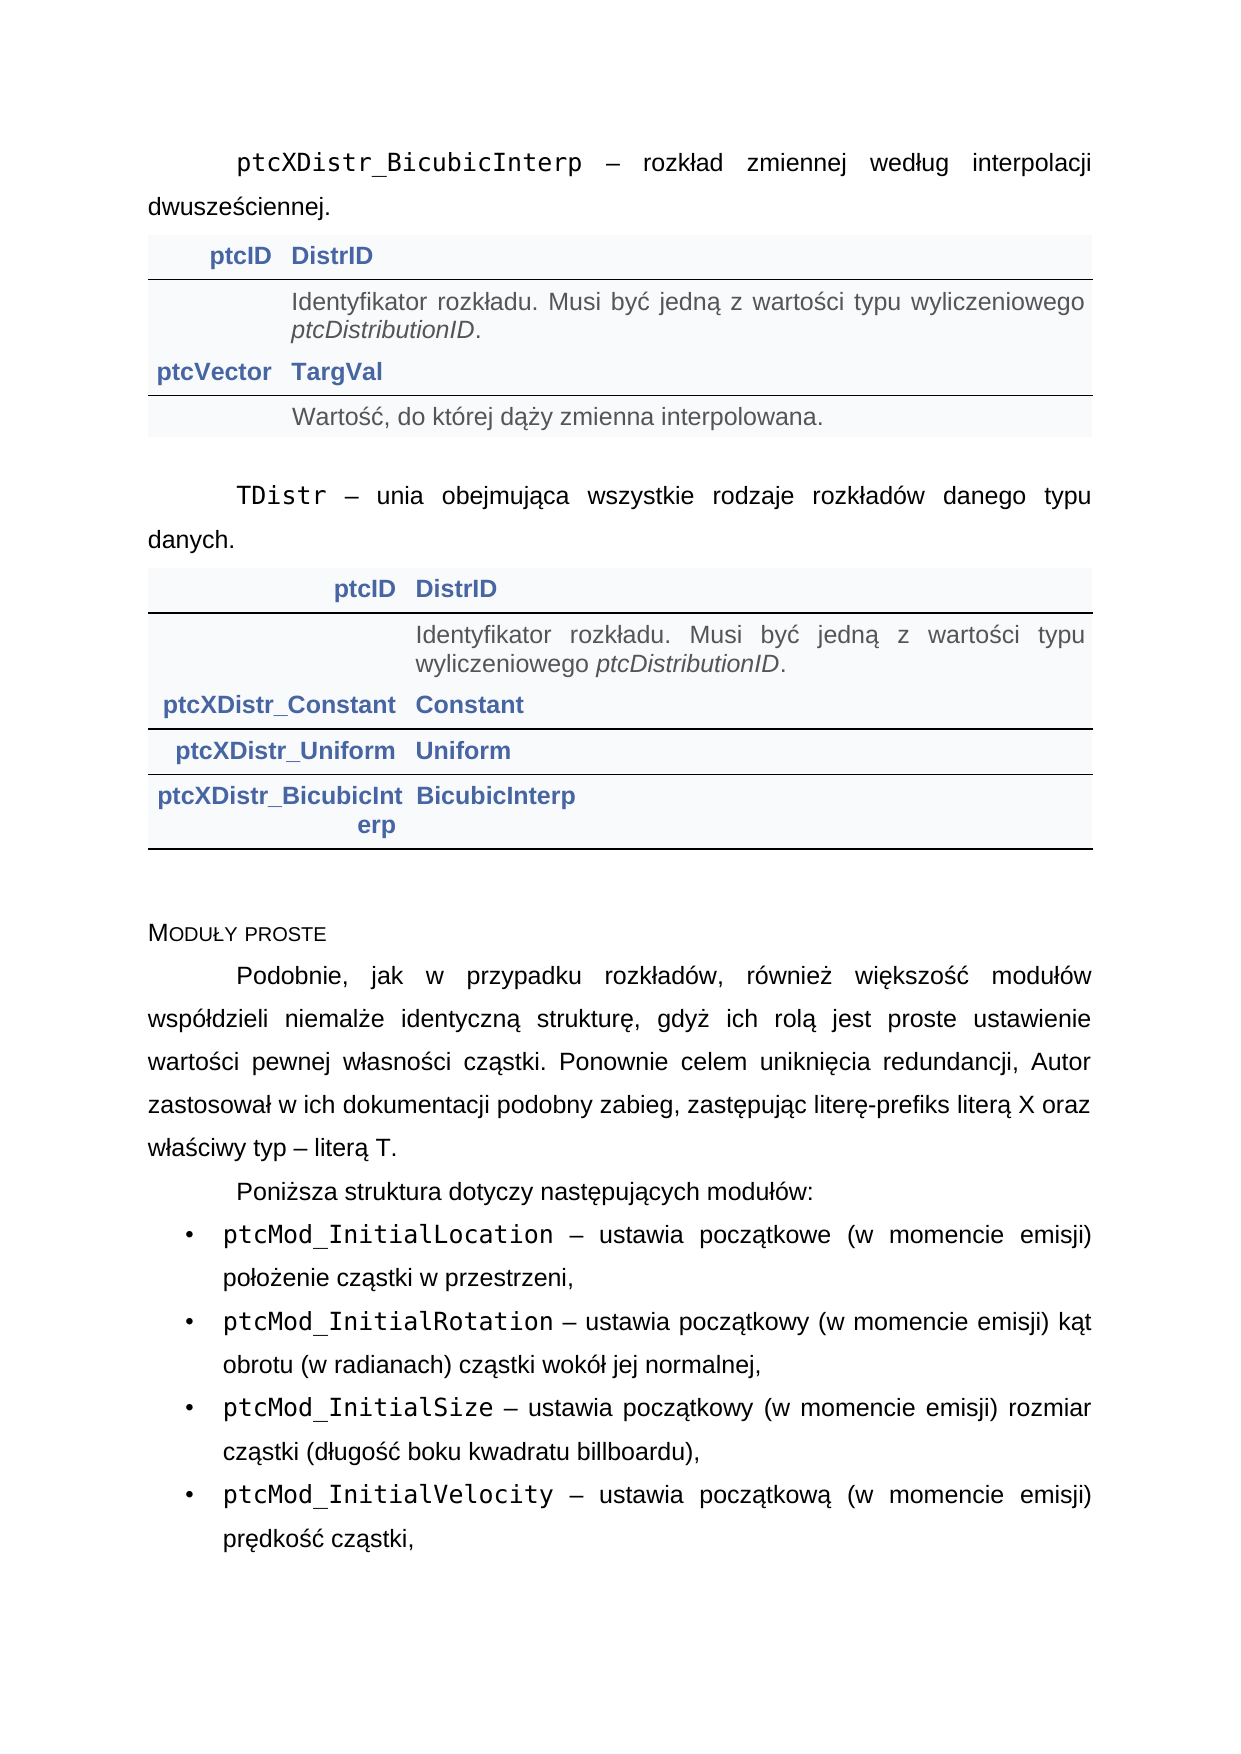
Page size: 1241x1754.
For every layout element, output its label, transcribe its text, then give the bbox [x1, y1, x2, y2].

table_cell ptcXDistr_BicubicInterp [148, 775, 409, 848]
table_cell TargVal [285, 350, 1092, 394]
table_cell Uniform [409, 730, 1092, 773]
list ptcMod_InitialSize – ustawia początkowy (w momencie emisji) rozmiar cząstki (długość boku kwadratu billboardu), [185, 1393, 1092, 1466]
table_cell [148, 396, 285, 437]
table_header DistrID [285, 235, 1092, 279]
table_cell BicubicInterp [409, 775, 1092, 848]
text Poniższa struktura dotyczy następujących modułów: [148, 1176, 1092, 1205]
table_cell [148, 280, 285, 350]
table_header DistrID [409, 568, 1092, 612]
text ptcXDistr_BicubicInterp – rozkład zmiennej według interpolacji dwusześciennej. [148, 148, 1092, 220]
text TDistr – unia obejmująca wszystkie rodzaje rozkładów danego typu danych. [148, 481, 1092, 553]
table_header ptcID [148, 235, 285, 279]
subtitle Moduły proste [148, 918, 1092, 946]
table_cell ptcVector [148, 350, 285, 394]
text Podobnie, jak w przypadku rozkładów, również większość modułów współdzieli niemalże identyczną strukturę, gdyż ich rolą jest proste ustawienie wartości pewnej własności cząstki. Ponownie celem uniknięcia redundancji, Autor zastosował w ich dokumentacji podobny zabieg, zastępując literę-prefiks literą X oraz właściwy typ – literą T. [148, 961, 1092, 1162]
table_cell Identyfikator rozkładu. Musi być jedną z wartości typu wyliczeniowego ptcDistributionID. [409, 614, 1092, 684]
table_cell Constant [409, 684, 1092, 728]
table_cell Identyfikator rozkładu. Musi być jedną z wartości typu wyliczeniowego ptcDistributionID. [285, 280, 1092, 350]
table_cell ptcXDistr_Uniform [148, 730, 409, 773]
list ptcMod_InitialVelocity – ustawia początkową (w momencie emisji) prędkość cząstki, [185, 1480, 1092, 1553]
table_cell ptcXDistr_Constant [148, 684, 409, 728]
table_cell [148, 614, 409, 684]
list ptcMod_InitialRotation – ustawia początkowy (w momencie emisji) kąt obrotu (w radianach) cząstki wokół jej normalnej, [185, 1306, 1092, 1379]
list ptcMod_InitialLocation – ustawia początkowe (w momencie emisji) położenie cząstki w przestrzeni, [185, 1219, 1092, 1292]
table_header ptcID [148, 568, 409, 612]
table_cell Wartość, do której dąży zmienna interpolowana. [285, 396, 1092, 437]
